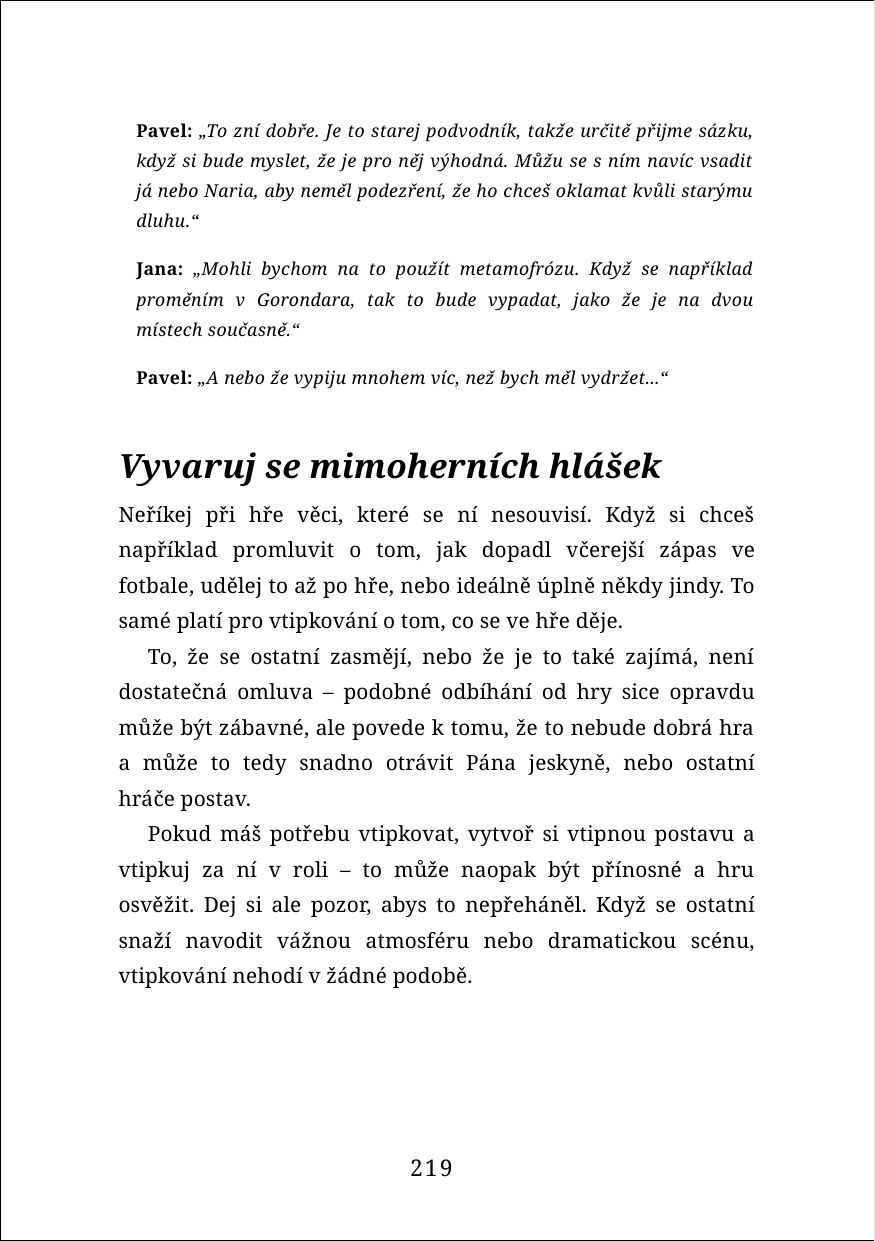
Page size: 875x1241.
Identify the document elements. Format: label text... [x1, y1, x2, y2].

subtitle Vyvaruj se mimoherních hlášek [118, 443, 756, 488]
text Pavel: „A nebo že vypiju mnohem víc, než bych měl vydržet...“ [136, 365, 756, 389]
text Neříkej při hře věci, které se ní nesouvisí. Když si chceš například promluvit o tom, jak dopadl včerejší zápas ve fotbale, udělej to až po hře, nebo ideálně úplně někdy jindy. To samé platí pro vtipkování o tom, co se ve hře děje. To, že se ostatní zasmějí, nebo že je to také zajímá, není dostatečná omluva – podobné odbíhání od hry sice opravdu může být zábavné, ale povede k tomu, že to nebude dobrá hra a může to tedy snadno otrávit Pána jeskyně, nebo ostatní hráče postav. Pokud máš potřebu vtipkovat, vytvoř si vtipnou postavu a vtipkuj za ní v roli – to může naopak být přínosné a hru osvěžit. Dej si ale pozor, abys to nepřeháněl. Když se ostatní snaží navodit vážnou atmosféru nebo dramatickou scénu, vtipkování nehodí v žádné podobě. [118, 500, 756, 990]
text Jana: „Mohli bychom na to použít metamofrózu. Když se například proměním v Gorondara, tak to bude vypadat, jako že je na dvou místech současně.“ [136, 257, 756, 341]
text Pavel: „To zní dobře. Je to starej podvodník, takže určitě přijme sázku, když si bude myslet, že je pro něj výhodná. Můžu se s ním navíc vsadit já nebo Naria, aby neměl podezření, že ho chceš oklamat kvůli starýmu dluhu.“ [136, 118, 756, 233]
